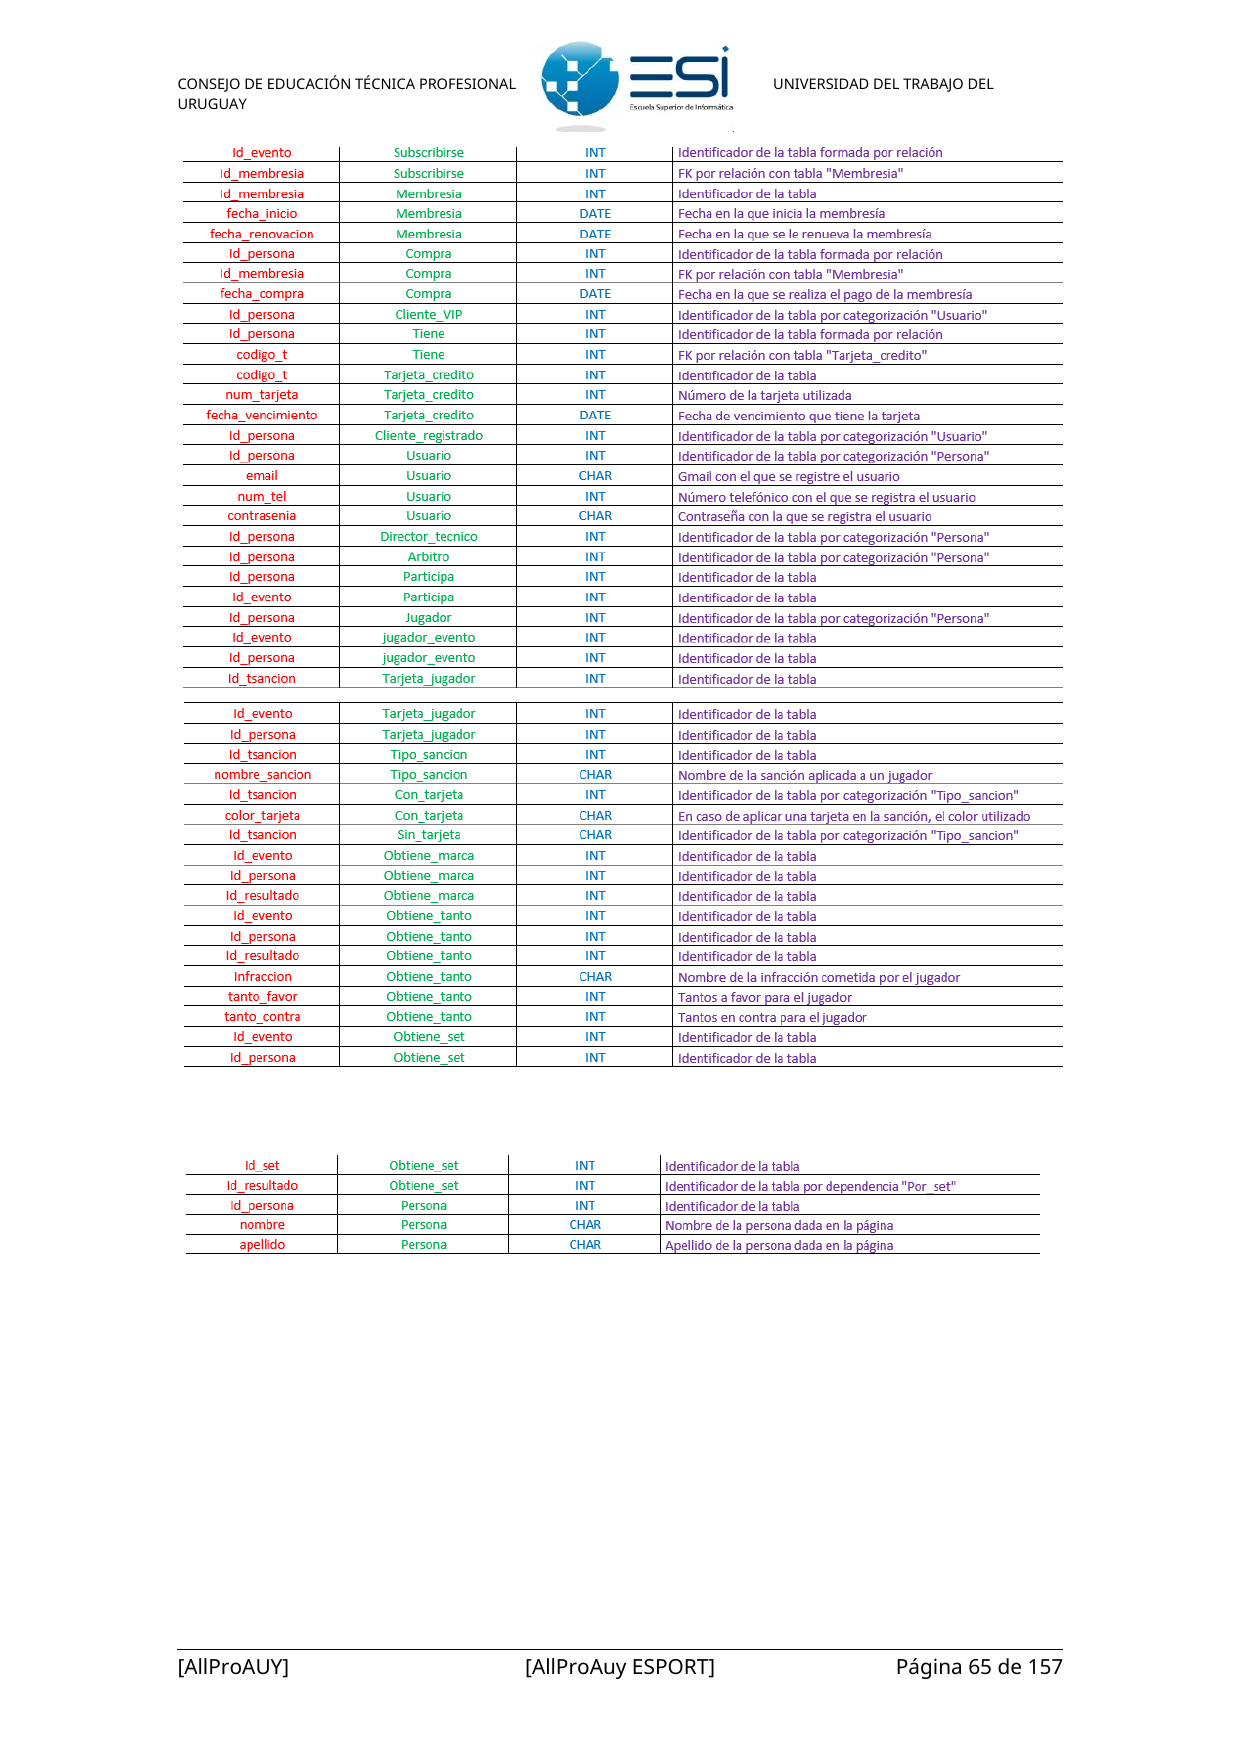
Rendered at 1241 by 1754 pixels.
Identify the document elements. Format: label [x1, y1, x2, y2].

picture [177, 147, 1063, 688]
picture [177, 702, 1063, 1069]
picture [534, 39, 734, 132]
picture [177, 1149, 1063, 1260]
